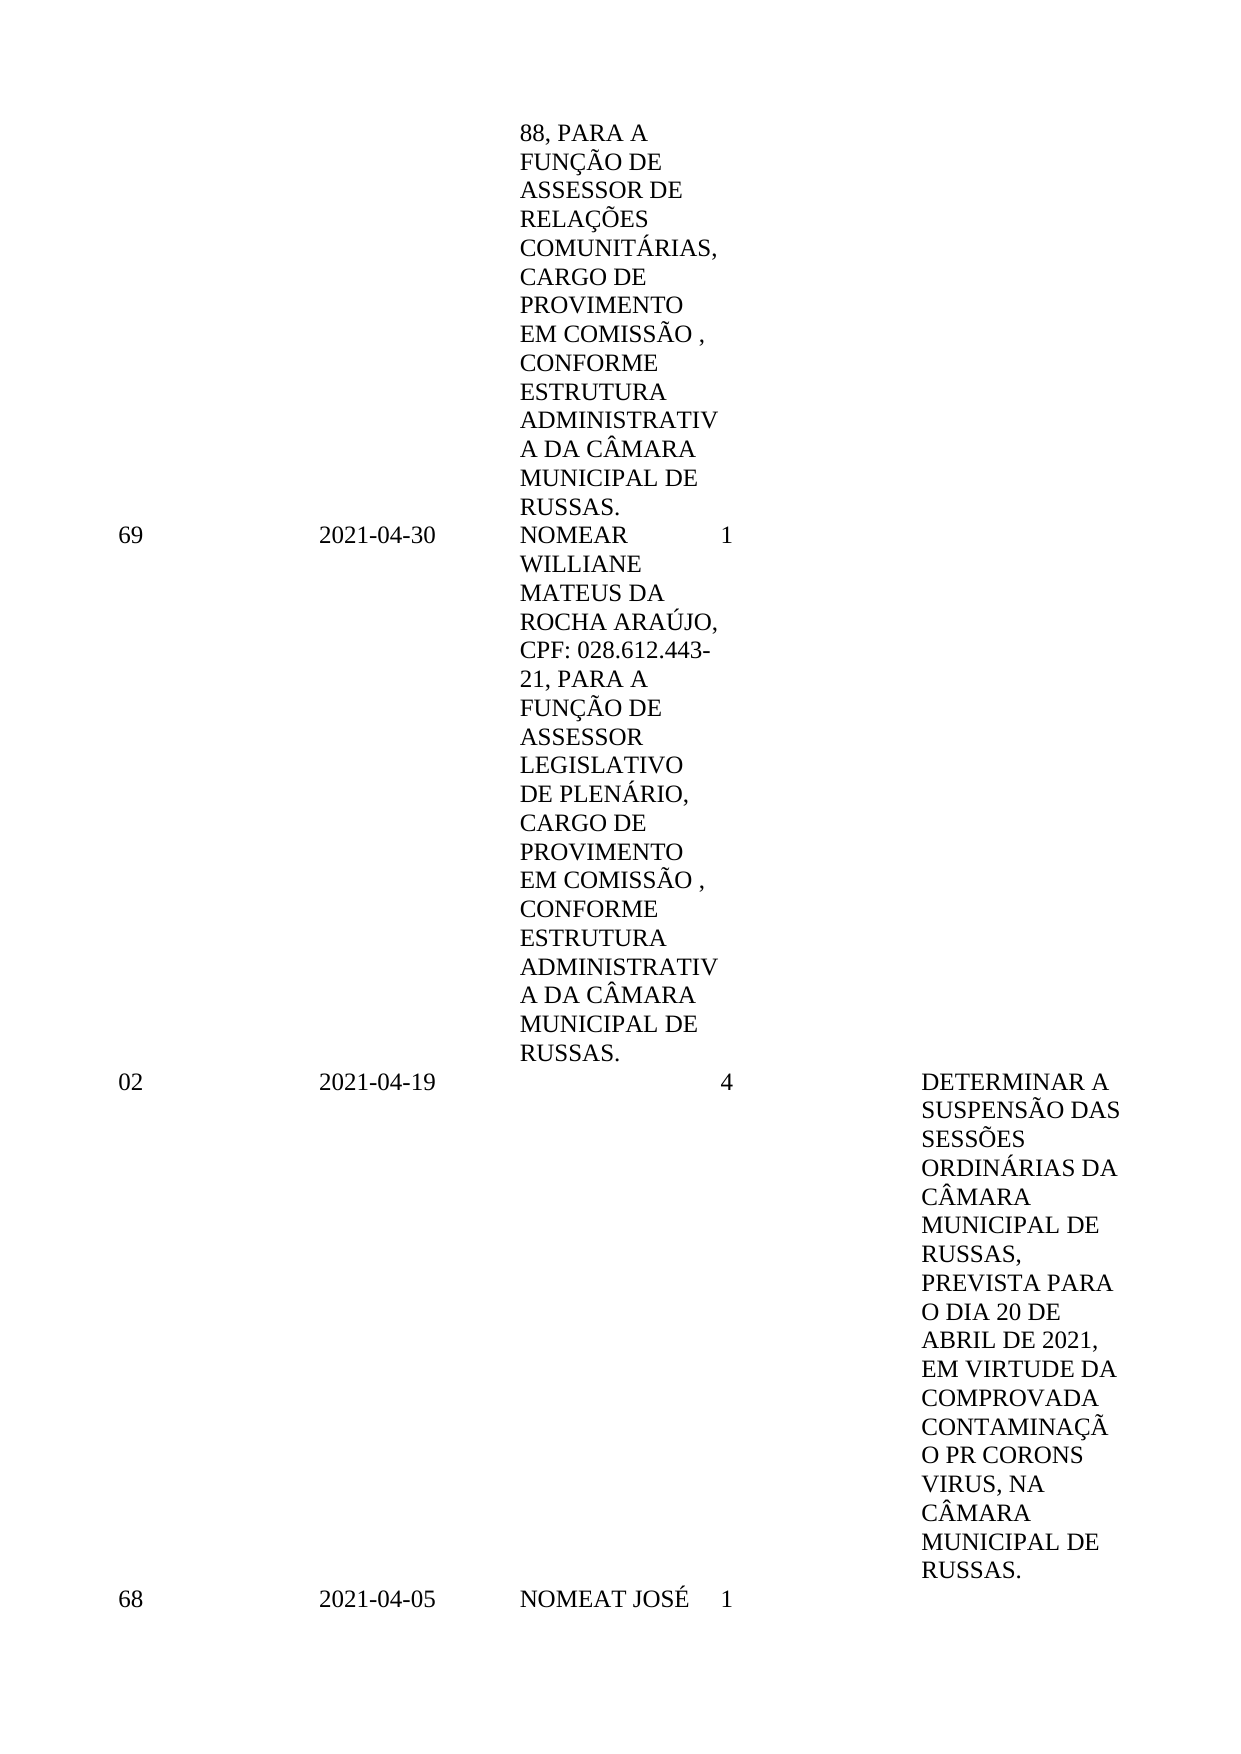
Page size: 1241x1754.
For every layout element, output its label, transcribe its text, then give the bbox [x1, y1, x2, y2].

table_cell 2021-04-05 [319, 1584, 519, 1613]
table_cell [720, 118, 921, 521]
table_cell 02 [118, 1067, 319, 1584]
table_cell [520, 1067, 720, 1584]
table_cell 68 [118, 1584, 319, 1613]
table_cell [118, 118, 319, 521]
table_cell [921, 521, 1122, 1067]
table_cell NOMEAT JOSÉ [520, 1584, 720, 1613]
table_cell 88, PARA A FUNÇÃO DE ASSESSOR DE RELAÇÕES COMUNITÁRIAS, CARGO DE PROVIMENTO EM COMISSÃO , CONFORME ESTRUTURA ADMINISTRATIVA DA CÂMARA MUNICIPAL DE RUSSAS. [520, 118, 720, 521]
table_cell 1 [720, 1584, 921, 1613]
table_cell [319, 118, 519, 521]
table_cell 2021-04-19 [319, 1067, 519, 1584]
table_cell 69 [118, 521, 319, 1067]
table_cell [921, 1584, 1122, 1613]
table_cell DETERMINAR A SUSPENSÃO DAS SESSÕES ORDINÁRIAS DA CÂMARA MUNICIPAL DE RUSSAS, PREVISTA PARA O DIA 20 DE ABRIL DE 2021, EM VIRTUDE DA COMPROVADA CONTAMINAÇÃO PR CORONS VIRUS, NA CÂMARA MUNICIPAL DE RUSSAS. [921, 1067, 1122, 1584]
table_cell 1 [720, 521, 921, 1067]
table_cell NOMEAR WILLIANE MATEUS DA ROCHA ARAÚJO, CPF: 028.612.443-21, PARA A FUNÇÃO DE ASSESSOR LEGISLATIVO DE PLENÁRIO, CARGO DE PROVIMENTO EM COMISSÃO , CONFORME ESTRUTURA ADMINISTRATIVA DA CÂMARA MUNICIPAL DE RUSSAS. [520, 521, 720, 1067]
table_cell [921, 118, 1122, 521]
table_cell 4 [720, 1067, 921, 1584]
table_cell 2021-04-30 [319, 521, 519, 1067]
